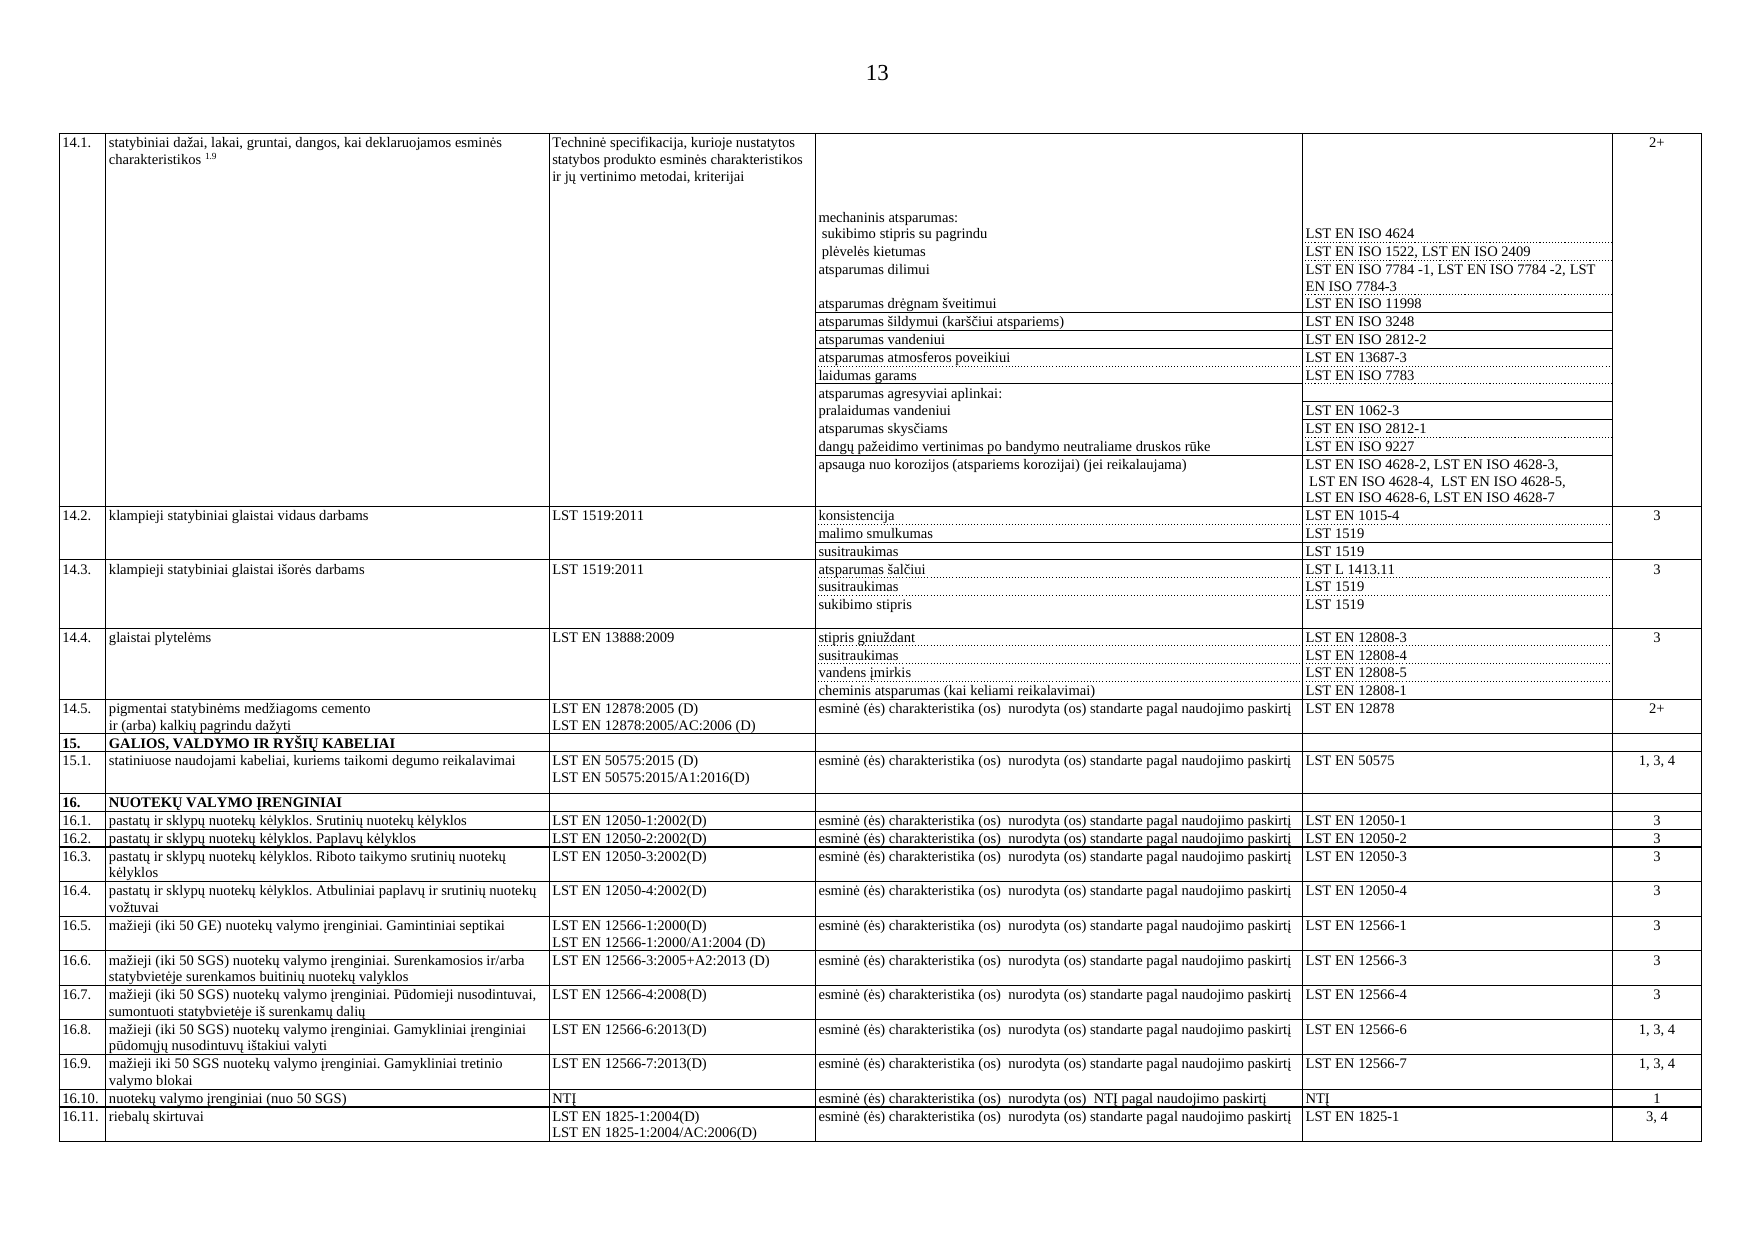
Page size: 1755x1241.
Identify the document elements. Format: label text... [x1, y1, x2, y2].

table_cell [1613, 794, 1701, 811]
table_cell [1702, 366, 1711, 383]
table_cell [550, 734, 815, 751]
table_cell 16.6. [60, 951, 105, 985]
table_cell [106, 437, 549, 489]
table_cell [60, 489, 105, 506]
table_cell stipris gniuždant [816, 629, 1302, 645]
table_cell LST EN 12050-4:2002(D) [550, 882, 815, 916]
table_cell [816, 489, 1302, 506]
table_cell 3 [1613, 629, 1701, 699]
table_cell LST EN 12808-3 [1303, 629, 1612, 645]
table_cell [1702, 208, 1711, 225]
table_cell [106, 294, 549, 312]
table_cell atsparumas agresyviai aplinkai: [816, 384, 1302, 401]
table_cell [106, 312, 549, 330]
table_cell 1, 3, 4 [1613, 1020, 1701, 1054]
table_cell 14.4. [60, 629, 105, 699]
table_cell statybiniai dažai, lakai, gruntai, dangos, kai deklaruojamos esminės charakteristikos 1.9 [106, 134, 549, 184]
table_cell LST 1519 [1303, 595, 1612, 627]
table_cell LST EN ISO 9227 [1303, 437, 1612, 454]
table_cell LST EN 12566-7 [1303, 1055, 1612, 1088]
table_cell [1613, 242, 1701, 260]
table_cell 14.2. [60, 507, 105, 559]
table_cell [1702, 242, 1711, 260]
table_cell [1702, 645, 1711, 663]
table_cell [106, 184, 549, 208]
table_cell [1702, 1106, 1711, 1141]
table_cell [550, 401, 815, 419]
table_cell pastatų ir sklypų nuotekų kėlyklos. Atbuliniai paplavų ir srutinių nuotekų vožtuvai [106, 882, 549, 916]
table_cell atsparumas dilimui [816, 260, 1302, 294]
table_cell NTĮ [1303, 1090, 1612, 1106]
table_cell [1613, 330, 1701, 348]
table_cell 3 [1613, 830, 1701, 846]
table_cell LST EN 12566-4:2008(D) [550, 986, 815, 1019]
table_cell [550, 242, 815, 260]
table_cell LST EN 12050-2:2002(D) [550, 830, 815, 846]
table_cell [1702, 401, 1711, 419]
table_cell esminė (ės) charakteristika (os) nurodyta (os) standarte pagal naudojimo paskirtį [816, 752, 1302, 793]
table_cell pigmentai statybinėms medžiagoms cemento ir (arba) kalkių pagrindu dažyti [106, 700, 549, 733]
table_cell [106, 242, 549, 260]
table_cell [1702, 260, 1711, 294]
table_cell [1613, 348, 1701, 366]
table_cell konsistencija [816, 507, 1302, 524]
table_cell statiniuose naudojami kabeliai, kuriems taikomi degumo reikalavimai [106, 752, 549, 793]
table_cell mechaninis atsparumas: [816, 208, 1302, 225]
table_cell esminė (ės) charakteristika (os) nurodyta (os) standarte pagal naudojimo paskirtį [816, 986, 1302, 1019]
table_cell [60, 184, 105, 208]
table_cell malimo smulkumas [816, 524, 1302, 542]
table_cell glaistai plytelėms [106, 629, 549, 699]
table_cell [1702, 733, 1711, 751]
table_cell 16.8. [60, 1020, 105, 1054]
table_cell [1702, 506, 1711, 524]
table_cell LST EN 12566-6:2013(D) [550, 1020, 815, 1054]
table_cell esminė (ės) charakteristika (os) nurodyta (os) standarte pagal naudojimo paskirtį [816, 812, 1302, 829]
table_cell LST EN 12050-2 [1303, 830, 1612, 846]
table_cell LST EN 12808-5 [1303, 663, 1612, 681]
table_cell [550, 348, 815, 366]
table_cell [1702, 1089, 1711, 1106]
table_cell LST EN ISO 2812-1 [1303, 420, 1612, 437]
table_cell LST 1519 [1303, 543, 1612, 559]
table_cell [1702, 330, 1711, 348]
table_cell [1613, 734, 1701, 751]
table_cell [106, 366, 549, 383]
table_cell LST EN 12566-6 [1303, 1020, 1612, 1054]
table_cell LST EN 12050-3:2002(D) [550, 848, 815, 881]
table_cell [550, 184, 815, 208]
table_cell LST EN 1062-3 [1303, 402, 1612, 419]
table_cell dangų pažeidimo vertinimas po bandymo neutraliame druskos rūke [816, 437, 1302, 454]
table_cell [1702, 829, 1711, 846]
table_cell [550, 419, 815, 437]
table_cell [1702, 312, 1711, 330]
table_cell [1702, 681, 1711, 699]
table_cell 3, 4 [1613, 1108, 1701, 1141]
table_cell 1 [1613, 1090, 1701, 1106]
table_cell LST 1519:2011 [550, 507, 815, 559]
table_cell 3 [1613, 986, 1701, 1019]
table_cell 2+ [1613, 134, 1701, 184]
table_cell esminė (ės) charakteristika (os) nurodyta (os) standarte pagal naudojimo paskirtį [816, 1108, 1302, 1141]
table_cell LST EN 12050-1 [1303, 812, 1612, 829]
table_cell [1303, 184, 1612, 208]
table_cell pastatų ir sklypų nuotekų kėlyklos. Srutinių nuotekų kėlyklos [106, 812, 549, 829]
table_cell [1613, 366, 1701, 383]
table_cell 16.5. [60, 917, 105, 950]
table_cell [60, 419, 105, 437]
table_cell 14.5. [60, 700, 105, 733]
table_cell [1702, 524, 1711, 542]
table_cell LST EN 12566-7:2013(D) [550, 1055, 815, 1088]
table_cell [1613, 294, 1701, 312]
table_cell [1702, 455, 1711, 489]
table_cell riebalų skirtuvai [106, 1108, 549, 1141]
table_cell 16.10. [60, 1090, 105, 1106]
table_cell LST EN 12566-3 [1303, 951, 1612, 985]
table_cell LST EN ISO 3248 [1303, 313, 1612, 330]
table_cell [1702, 489, 1711, 506]
table_cell [816, 794, 1302, 811]
table_cell [1702, 133, 1711, 184]
table_cell [1613, 489, 1701, 506]
table_cell vandens įmirkis [816, 663, 1302, 681]
table_cell [106, 348, 549, 366]
table_cell [1702, 542, 1711, 559]
table_cell 15. [60, 734, 105, 751]
table_cell [1613, 208, 1701, 242]
table_cell [550, 489, 815, 506]
table_cell [60, 294, 105, 312]
table_cell LST EN 12878 [1303, 700, 1612, 733]
table_cell [1613, 437, 1701, 489]
table_cell [550, 383, 815, 401]
table_cell LST EN 1825-1 [1303, 1108, 1612, 1141]
table_cell LST 1519 [1303, 524, 1612, 542]
table_cell [60, 401, 105, 419]
table_cell LST EN 12566-1:2000(D) LST EN 12566-1:2000/A1:2004 (D) [550, 917, 815, 950]
table_cell [1613, 260, 1701, 294]
table_cell GALIOS, VALDYMO IR RYŠIŲ KABELIAI [106, 734, 549, 751]
table_cell LST EN 12050-4 [1303, 882, 1612, 916]
table_cell cheminis atsparumas (kai keliami reikalavimai) [816, 681, 1302, 699]
table_cell apsauga nuo korozijos (atspariems korozijai) (jei reikalaujama) [816, 456, 1302, 489]
table_cell [106, 330, 549, 348]
table_cell [1303, 383, 1612, 401]
table_cell [60, 208, 105, 242]
table_cell 16.1. [60, 812, 105, 829]
table_cell atsparumas atmosferos poveikiui [816, 349, 1302, 366]
table_cell [1702, 577, 1711, 595]
table_cell 14.1. [60, 134, 105, 184]
table_cell [1702, 793, 1711, 811]
table_cell NTĮ [550, 1090, 815, 1106]
table_cell LST EN 12808-4 [1303, 645, 1612, 663]
table_cell LST EN 12878:2005 (D) LST EN 12878:2005/AC:2006 (D) [550, 700, 815, 733]
table_cell mažieji iki 50 SGS nuotekų valymo įrenginiai. Gamykliniai tretinio valymo blokai [106, 1055, 549, 1088]
table_cell LST EN ISO 4624 [1303, 225, 1612, 242]
table_cell [60, 260, 105, 294]
table_cell [1702, 916, 1711, 950]
table_cell LST EN 50575:2015 (D) LST EN 50575:2015/A1:2016(D) [550, 752, 815, 793]
table_cell LST 1519:2011 [550, 560, 815, 627]
table_cell [1613, 184, 1701, 208]
table_cell [550, 294, 815, 312]
table_cell 3 [1613, 848, 1701, 881]
table_cell [60, 437, 105, 489]
table_cell 3 [1613, 951, 1701, 985]
table_cell 16.11. [60, 1108, 105, 1141]
table_cell LST EN 12566-4 [1303, 986, 1612, 1019]
table_cell [1702, 1054, 1711, 1088]
table_cell 3 [1613, 812, 1701, 829]
table_cell [1702, 881, 1711, 916]
table_cell esminė (ės) charakteristika (os) nurodyta (os) standarte pagal naudojimo paskirtį [816, 1055, 1302, 1088]
table_cell LST EN 12566-3:2005+A2:2013 (D) [550, 951, 815, 985]
table_cell esminė (ės) charakteristika (os) nurodyta (os) NTĮ pagal naudojimo paskirtį [816, 1090, 1302, 1106]
table_cell [1702, 950, 1711, 985]
table_cell [1702, 751, 1711, 793]
table_cell [1303, 734, 1612, 751]
table_cell klampieji statybiniai glaistai vidaus darbams [106, 507, 549, 559]
table_cell [106, 383, 549, 401]
table_cell [550, 312, 815, 330]
table_cell [106, 489, 549, 506]
table_cell [1613, 312, 1701, 330]
table_cell [60, 366, 105, 383]
table_cell LST EN 50575 [1303, 752, 1612, 793]
table_cell LST EN ISO 1522, LST EN ISO 2409 [1303, 242, 1612, 260]
table_cell [550, 208, 815, 242]
table_cell [1702, 663, 1711, 681]
table_cell [550, 794, 815, 811]
table_cell mažieji (iki 50 SGS) nuotekų valymo įrenginiai. Gamykliniai įrenginiai pūdomųjų nusodintuvų ištakiui valyti [106, 1020, 549, 1054]
table_cell 16.3. [60, 848, 105, 881]
table_cell LST EN ISO 4628-6, LST EN ISO 4628-7 [1303, 489, 1612, 506]
table_cell LST L 1413.11 [1303, 560, 1612, 577]
table_cell [1702, 184, 1711, 208]
table_cell 16.9. [60, 1055, 105, 1088]
table_cell atsparumas drėgnam šveitimui [816, 294, 1302, 312]
table_cell esminė (ės) charakteristika (os) nurodyta (os) standarte pagal naudojimo paskirtį [816, 700, 1302, 733]
table_cell [60, 383, 105, 401]
table_cell [1702, 846, 1711, 881]
table_cell [1613, 419, 1701, 437]
table_cell pralaidumas vandeniui [816, 401, 1302, 419]
table_cell pastatų ir sklypų nuotekų kėlyklos. Paplavų kėlyklos [106, 830, 549, 846]
table_cell [1702, 595, 1711, 627]
table_cell [550, 366, 815, 383]
table_cell 16.7. [60, 986, 105, 1019]
table_cell [1702, 559, 1711, 577]
table_cell LST EN 1825-1:2004(D) LST EN 1825-1:2004/AC:2006(D) [550, 1108, 815, 1141]
table_cell 1, 3, 4 [1613, 1055, 1701, 1088]
table_cell [1702, 225, 1711, 242]
table_cell esminė (ės) charakteristika (os) nurodyta (os) standarte pagal naudojimo paskirtį [816, 882, 1302, 916]
table_cell 16.4. [60, 882, 105, 916]
table_cell LST EN 13888:2009 [550, 629, 815, 699]
table_cell 3 [1613, 507, 1701, 559]
table_cell [1702, 985, 1711, 1019]
table_cell [60, 312, 105, 330]
table_cell LST EN 12050-1:2002(D) [550, 812, 815, 829]
table_cell [1702, 811, 1711, 829]
table_cell [1702, 628, 1711, 645]
table_cell esminė (ės) charakteristika (os) nurodyta (os) standarte pagal naudojimo paskirtį [816, 951, 1302, 985]
table_cell [1702, 383, 1711, 401]
table_cell atsparumas vandeniui [816, 331, 1302, 348]
table_cell 1, 3, 4 [1613, 752, 1701, 793]
table_cell nuotekų valymo įrenginiai (nuo 50 SGS) [106, 1090, 549, 1106]
table_cell [1613, 383, 1701, 401]
table_cell NUOTEKŲ VALYMO ĮRENGINIAI [106, 794, 549, 811]
table_cell [106, 260, 549, 294]
table_cell [550, 330, 815, 348]
table_cell [1702, 348, 1711, 366]
table_cell LST EN ISO 7784 -1, LST EN ISO 7784 -2, LST EN ISO 7784-3 [1303, 260, 1612, 294]
table_cell LST EN ISO 2812-2 [1303, 331, 1612, 348]
table_cell [1702, 1019, 1711, 1054]
table_cell susitraukimas [816, 543, 1302, 559]
table_cell susitraukimas [816, 577, 1302, 595]
table_cell esminė (ės) charakteristika (os) nurodyta (os) standarte pagal naudojimo paskirtį [816, 917, 1302, 950]
table_cell 3 [1613, 882, 1701, 916]
table_cell [60, 242, 105, 260]
table_cell mažieji (iki 50 SGS) nuotekų valymo įrenginiai. Surenkamosios ir/arba statybvietėje surenkamos buitinių nuotekų valyklos [106, 951, 549, 985]
table_cell [816, 184, 1302, 208]
table_cell LST EN ISO 11998 [1303, 294, 1612, 312]
table_cell esminė (ės) charakteristika (os) nurodyta (os) standarte pagal naudojimo paskirtį [816, 848, 1302, 881]
table_cell atsparumas skysčiams [816, 419, 1302, 437]
table_cell [106, 401, 549, 419]
table_cell Techninė specifikacija, kurioje nustatytos statybos produkto esminės charakteristikos ir jų vertinimo metodai, kriterijai [550, 134, 815, 184]
table_cell [106, 419, 549, 437]
table_cell susitraukimas [816, 645, 1302, 663]
table_cell [1702, 699, 1711, 733]
table_cell LST 1519 [1303, 577, 1612, 595]
table_cell 3 [1613, 560, 1701, 627]
table_cell sukibimo stipris [816, 595, 1302, 627]
table_cell LST EN 1015-4 [1303, 507, 1612, 524]
table_cell esminė (ės) charakteristika (os) nurodyta (os) standarte pagal naudojimo paskirtį [816, 830, 1302, 846]
table_cell [550, 437, 815, 489]
table_cell laidumas garams [816, 366, 1302, 383]
table_cell [1702, 294, 1711, 312]
table_cell [60, 330, 105, 348]
table_cell pastatų ir sklypų nuotekų kėlyklos. Riboto taikymo srutinių nuotekų kėlyklos [106, 848, 549, 881]
table_cell 14.3. [60, 560, 105, 627]
table_cell [816, 134, 1302, 184]
table_cell 16. [60, 794, 105, 811]
table_cell plėvelės kietumas [816, 242, 1302, 260]
table_cell esminė (ės) charakteristika (os) nurodyta (os) standarte pagal naudojimo paskirtį [816, 1020, 1302, 1054]
table_cell [1702, 437, 1711, 454]
table_cell mažieji (iki 50 GE) nuotekų valymo įrenginiai. Gamintiniai septikai [106, 917, 549, 950]
table_cell LST EN 12808-1 [1303, 681, 1612, 699]
table_cell atsparumas šalčiui [816, 560, 1302, 577]
table_cell [1303, 134, 1612, 184]
table_cell 16.2. [60, 830, 105, 846]
table_cell atsparumas šildymui (karščiui atspariems) [816, 313, 1302, 330]
table_cell LST EN 12050-3 [1303, 848, 1612, 881]
table_cell [1702, 419, 1711, 437]
table_cell [60, 348, 105, 366]
table_cell mažieji (iki 50 SGS) nuotekų valymo įrenginiai. Pūdomieji nusodintuvai, sumontuoti statybvietėje iš surenkamų dalių [106, 986, 549, 1019]
table_cell 3 [1613, 917, 1701, 950]
table_cell LST EN 13687-3 [1303, 349, 1612, 366]
table_cell [1303, 794, 1612, 811]
table_cell LST EN ISO 4628-2, LST EN ISO 4628-3, LST EN ISO 4628-4, LST EN ISO 4628-5, [1303, 456, 1612, 489]
table_cell klampieji statybiniai glaistai išorės darbams [106, 560, 549, 627]
table_cell [816, 734, 1302, 751]
table_cell [550, 260, 815, 294]
table_cell [106, 208, 549, 242]
table_cell LST EN 12566-1 [1303, 917, 1612, 950]
table_cell LST EN ISO 7783 [1303, 366, 1612, 383]
table_cell [1613, 401, 1701, 419]
table_cell sukibimo stipris su pagrindu [816, 225, 1302, 242]
table_cell 15.1. [60, 752, 105, 793]
table_cell 2+ [1613, 700, 1701, 733]
table_cell [1303, 208, 1612, 225]
